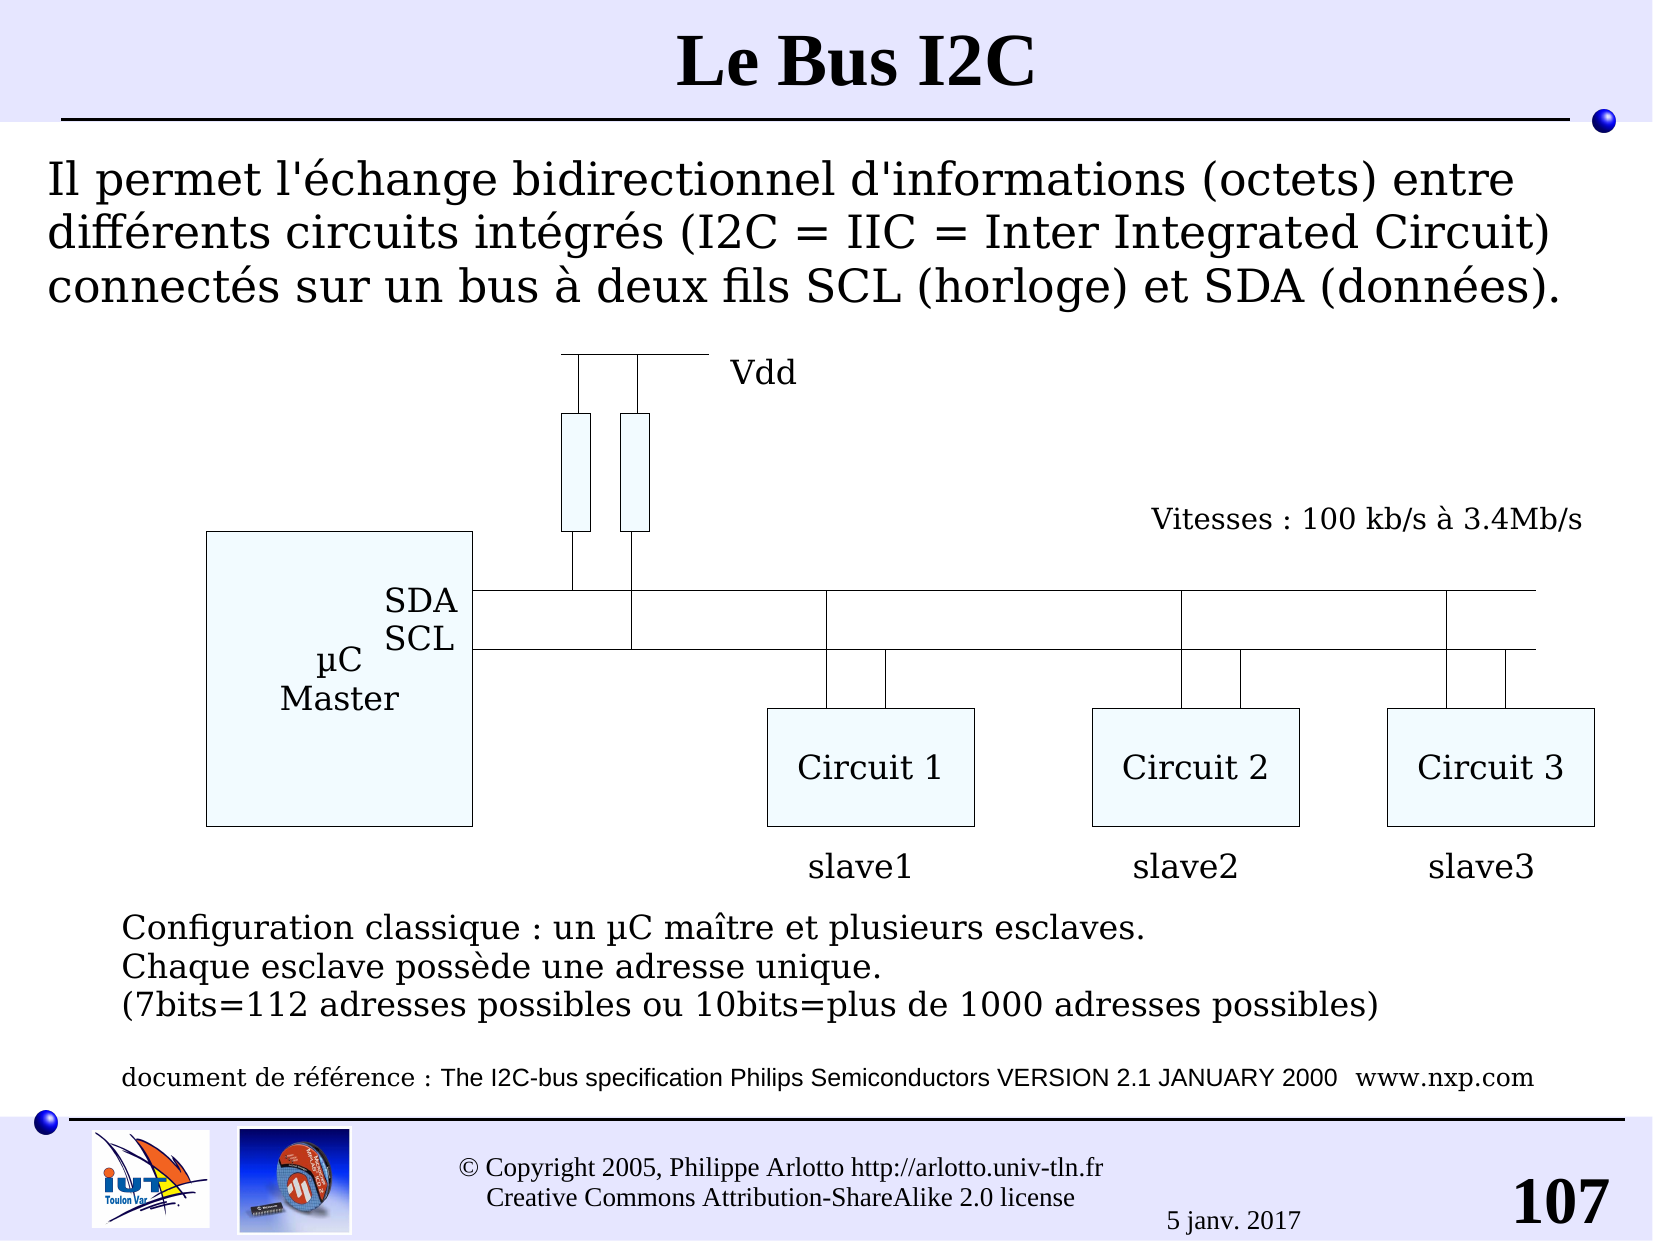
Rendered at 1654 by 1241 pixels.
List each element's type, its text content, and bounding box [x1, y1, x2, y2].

text_box Vdd [730, 354, 798, 393]
text_box Vitesses : 100 kb/s à 3.4Mb/s [1151, 501, 1595, 537]
text_box slave1 [807, 847, 916, 886]
text_box Configuration classique : un µC maître et plusieurs esclaves. Chaque esclave possède une adresse unique. (7bits=112 adresses possibles ou 10bits=plus de 1000 adresses possibles) document de référence : The I2C-bus specification Philips Semiconductors VERSION 2.1 JANUARY 2000 www.nxp.com [121, 909, 1535, 1093]
text_box Circuit 1 [767, 708, 975, 827]
picture [237, 1126, 352, 1235]
text_box slave2 [1132, 847, 1241, 886]
title Le Bus I2C [95, 11, 1585, 110]
text_box SDA [383, 581, 458, 621]
text_box µC Master [206, 531, 473, 827]
text_box Il permet l'échange bidirectionnel d'informations (octets) entre différents circuits intégrés (I2C = IIC = Inter Integrated Circuit) connectés sur un bus à deux fils SCL (horloge) et SDA (données). [47, 153, 1565, 367]
text_box Circuit 3 [1387, 708, 1595, 827]
text_box slave3 [1428, 847, 1536, 886]
text_box SCL [383, 620, 455, 659]
text_box [561, 413, 591, 532]
text_box [620, 413, 650, 532]
text_box Circuit 2 [1092, 708, 1300, 827]
